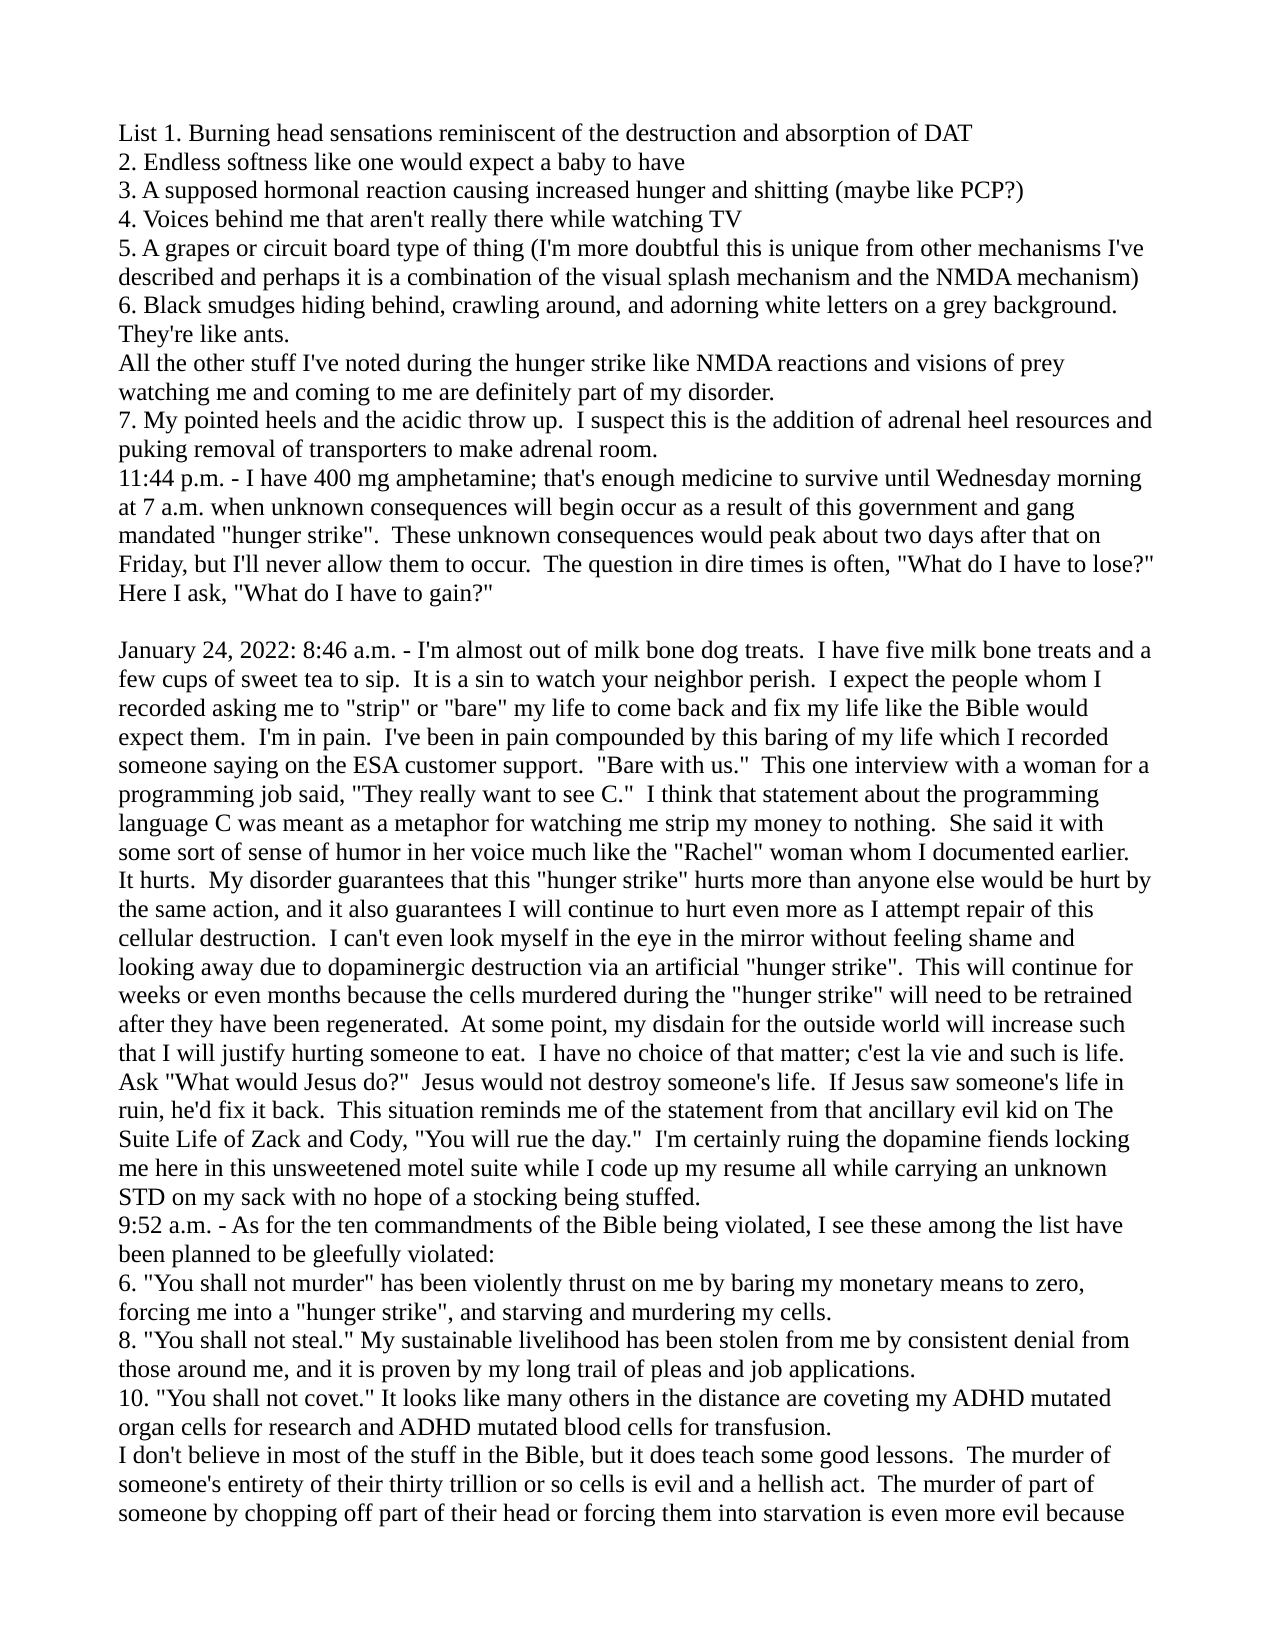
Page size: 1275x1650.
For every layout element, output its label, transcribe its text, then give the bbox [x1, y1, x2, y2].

text 4. Voices behind me that aren't really there while watching TV [118, 204, 1157, 233]
text List 1. Burning head sensations reminiscent of the destruction and absorption of DAT [118, 118, 1157, 147]
text 9:52 a.m. - As for the ten commandments of the Bible being violated, I see these among the list have been planned to be gleefully violated: [118, 1211, 1157, 1268]
text 11:44 p.m. - I have 400 mg amphetamine; that's enough medicine to survive until Wednesday morning at 7 a.m. when unknown consequences will begin occur as a result of this government and gang mandated "hunger strike". These unknown consequences would peak about two days after that on Friday, but I'll never allow them to occur. The question in dire times is often, "What do I have to lose?" Here I ask, "What do I have to gain?" [118, 463, 1157, 607]
text All the other stuff I've noted during the hunger strike like NMDA reactions and visions of prey watching me and coming to me are definitely part of my disorder. [118, 348, 1157, 406]
text 3. A supposed hormonal reaction causing increased hunger and shitting (maybe like PCP?) [118, 176, 1157, 204]
text 5. A grapes or circuit board type of thing (I'm more doubtful this is unique from other mechanisms I've described and perhaps it is a combination of the visual splash mechanism and the NMDA mechanism) [118, 233, 1157, 291]
text 6. "You shall not murder" has been violently thrust on me by baring my monetary means to zero, forcing me into a "hunger strike", and starving and murdering my cells. [118, 1268, 1157, 1326]
text 8. "You shall not steal." My sustainable livelihood has been stolen from me by consistent denial from those around me, and it is proven by my long trail of pleas and job applications. [118, 1326, 1157, 1383]
text January 24, 2022: 8:46 a.m. - I'm almost out of milk bone dog treats. I have five milk bone treats and a few cups of sweet tea to sip. It is a sin to watch your neighbor perish. I expect the people whom I recorded asking me to "strip" or "bare" my life to come back and fix my life like the Bible would expect them. I'm in pain. I've been in pain compounded by this baring of my life which I recorded someone saying on the ESA customer support. "Bare with us." This one interview with a woman for a programming job said, "They really want to see C." I think that statement about the programming language C was meant as a metaphor for watching me strip my money to nothing. She said it with some sort of sense of humor in her voice much like the "Rachel" woman whom I documented earlier. It hurts. My disorder guarantees that this "hunger strike" hurts more than anyone else would be hurt by the same action, and it also guarantees I will continue to hurt even more as I attempt repair of this cellular destruction. I can't even look myself in the eye in the mirror without feeling shame and looking away due to dopaminergic destruction via an artificial "hunger strike". This will continue for weeks or even months because the cells murdered during the "hunger strike" will need to be retrained after they have been regenerated. At some point, my disdain for the outside world will increase such that I will justify hurting someone to eat. I have no choice of that matter; c'est la vie and such is life. Ask "What would Jesus do?" Jesus would not destroy someone's life. If Jesus saw someone's life in ruin, he'd fix it back. This situation reminds me of the statement from that ancillary evil kid on The Suite Life of Zack and Cody, "You will rue the day." I'm certainly ruing the dopamine fiends locking me here in this unsweetened motel suite while I code up my resume all while carrying an unknown STD on my sack with no hope of a stocking being stuffed. [118, 636, 1157, 1211]
text 2. Endless softness like one would expect a baby to have [118, 147, 1157, 176]
text 10. "You shall not covet." It looks like many others in the distance are coveting my ADHD mutated organ cells for research and ADHD mutated blood cells for transfusion. [118, 1383, 1157, 1441]
text 6. Black smudges hiding behind, crawling around, and adorning white letters on a grey background. They're like ants. [118, 291, 1157, 348]
text I don't believe in most of the stuff in the Bible, but it does teach some good lessons. The murder of someone's entirety of their thirty trillion or so cells is evil and a hellish act. The murder of part of someone by chopping off part of their head or forcing them into starvation is even more evil because [118, 1441, 1157, 1527]
text 7. My pointed heels and the acidic throw up. I suspect this is the addition of adrenal heel resources and puking removal of transporters to make adrenal room. [118, 406, 1157, 463]
